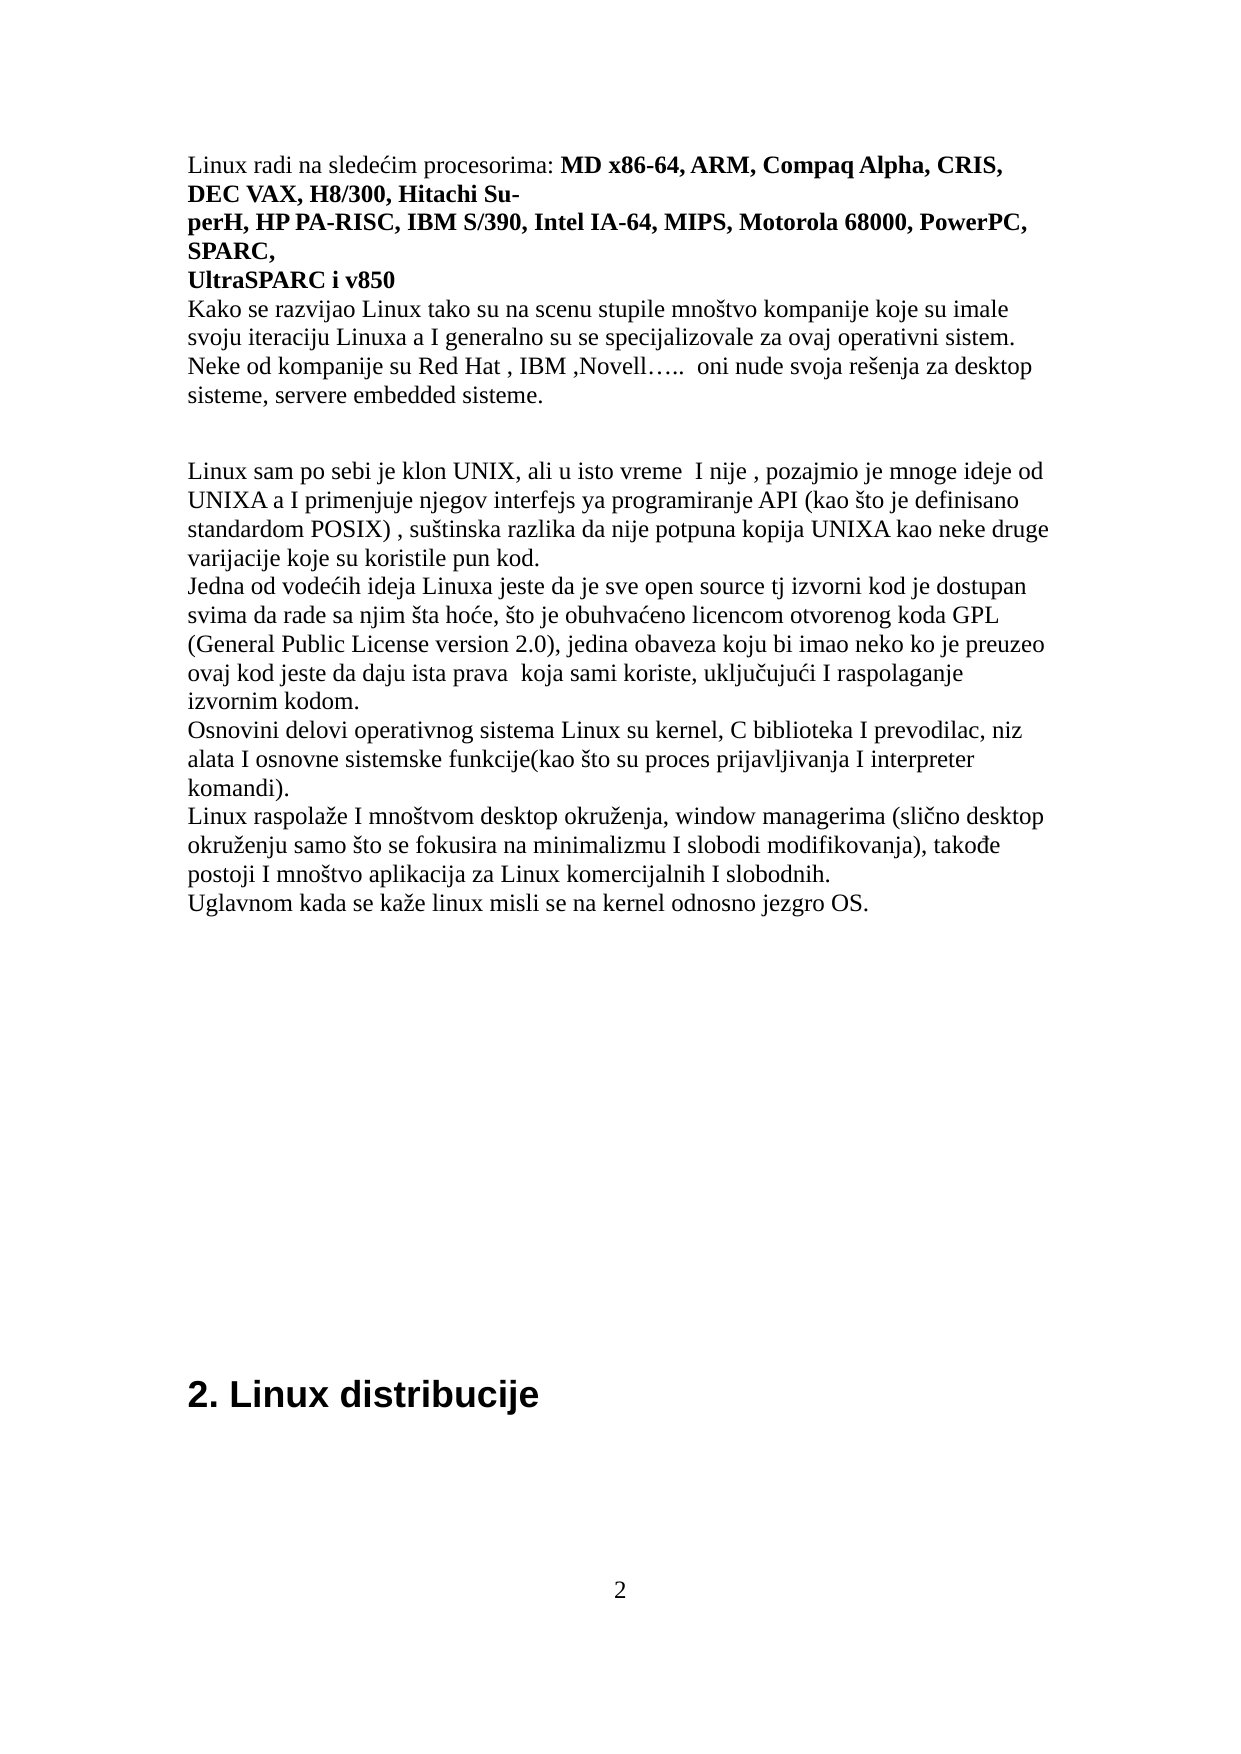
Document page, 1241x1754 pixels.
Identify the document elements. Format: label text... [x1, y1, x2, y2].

subtitle 2. Linux distribucije [187, 1373, 1053, 1416]
text Linux sam po sebi je klon UNIX, ali u isto vreme I nije , pozajmio je mnoge ideje od UNIXA a I primenjuje njegov interfejs ya programiranje API (kao što je definisano standardom POSIX) , suštinska razlika da nije potpuna kopija UNIXA kao neke druge varijacije koje su koristile pun kod. [187, 456, 1053, 571]
text Jedna od vodećih ideja Linuxa jeste da je sve open source tj izvorni kod je dostupan svima da rade sa njim šta hoće, što je obuhvaćeno licencom otvorenog koda GPL (General Public License version 2.0), jedina obaveza koju bi imao neko ko je preuzeo ovaj kod jeste da daju ista prava koja sami koriste, uključujući I raspolaganje izvornim kodom. [187, 571, 1053, 715]
text Uglavnom kada se kaže linux misli se na kernel odnosno jezgro OS. [187, 888, 1053, 916]
text Neke od kompanije su Red Hat , IBM ,Novell….. oni nude svoja rešenja za desktop sisteme, servere embedded sisteme. [187, 351, 1053, 409]
text Kako se razvijao Linux tako su na scenu stupile mnoštvo kompanije koje su imale svoju iteraciju Linuxa a I generalno su se specijalizovale za ovaj operativni sistem. [187, 294, 1053, 351]
text Osnovini delovi operativnog sistema Linux su kernel, C biblioteka I prevodilac, niz alata I osnovne sistemske funkcije(kao što su proces prijavljivanja I interpreter komandi). [187, 715, 1053, 801]
text UltraSPARC i v850 [187, 265, 1053, 294]
text Linux raspolaže I mnoštvom desktop okruženja, window managerima (slično desktop okruženju samo što se fokusira na minimalizmu I slobodi modifikovanja), takođe postoji I mnoštvo aplikacija za Linux komercijalnih I slobodnih. [187, 801, 1053, 888]
text Linux radi na sledećim procesorima: MD x86-64, ARM, Compaq Alpha, CRIS, DEC VAX, H8/300, Hitachi Su- [187, 150, 1053, 207]
text perH, HP PA-RISC, IBM S/390, Intel IA-64, MIPS, Motorola 68000, PowerPC, SPARC, [187, 207, 1053, 265]
